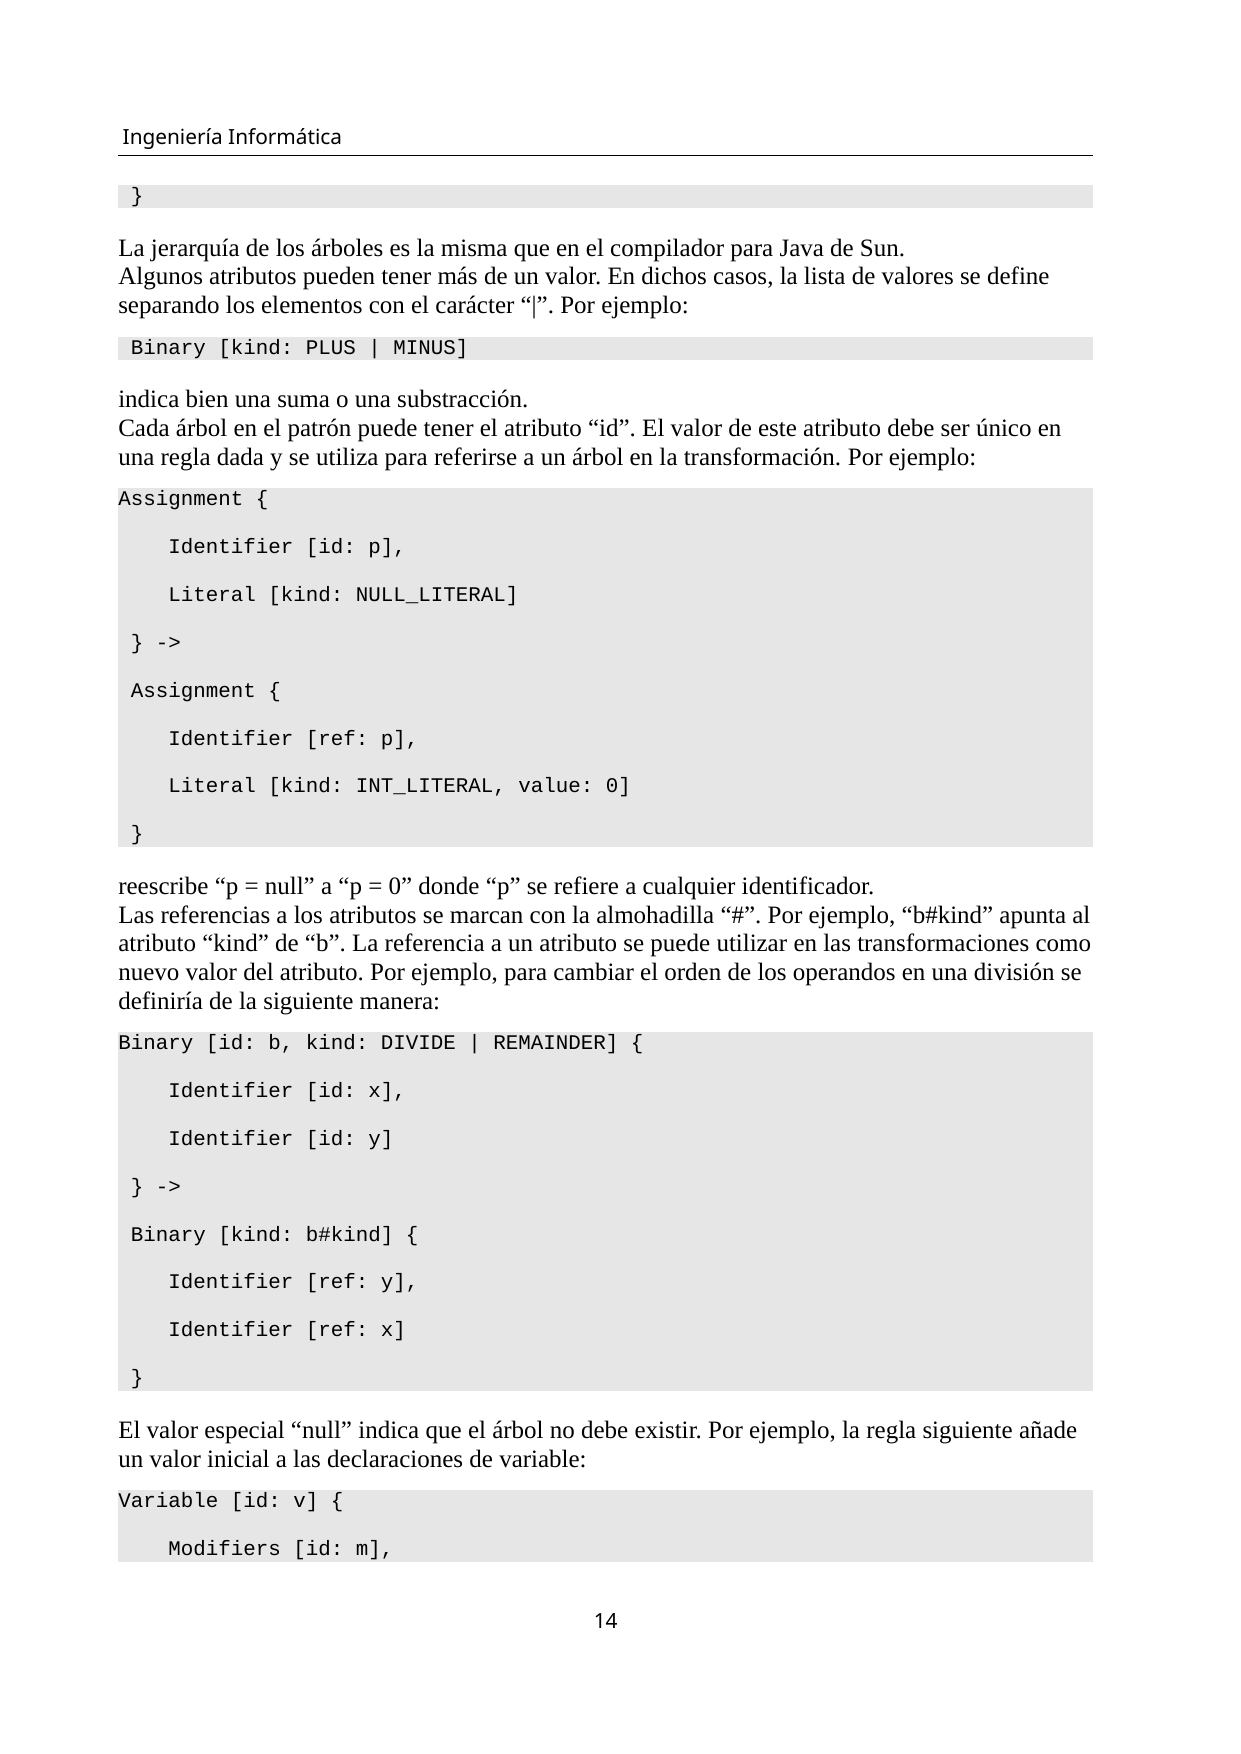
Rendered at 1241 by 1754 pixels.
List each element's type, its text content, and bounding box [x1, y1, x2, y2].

text } [118, 1367, 1093, 1391]
text Binary [id: b, kind: DIVIDE | REMAINDER] { [118, 1032, 1093, 1056]
text Identifier [id: p], [118, 536, 1093, 560]
text Identifier [ref: y], [118, 1271, 1093, 1295]
text indica bien una suma o una substracción. [118, 384, 1093, 413]
text Literal [kind: NULL_LITERAL] [118, 584, 1093, 608]
text Cada árbol en el patrón puede tener el atributo “id”. El valor de este atributo debe ser único en una regla dada y se utiliza para referirse a un árbol en la transformación. Por ejemplo: [118, 413, 1093, 471]
text Identifier [ref: p], [118, 727, 1093, 751]
text Algunos atributos pueden tener más de un valor. En dichos casos, la lista de valores se define separando los elementos con el carácter “|”. Por ejemplo: [118, 261, 1093, 319]
text Variable [id: v] { [118, 1490, 1093, 1514]
text Las referencias a los atributos se marcan con la almohadilla “#”. Por ejemplo, “b#kind” apunta al atributo “kind” de “b”. La referencia a un atributo se puede utilizar en las transformaciones como nuevo valor del atributo. Por ejemplo, para cambiar el orden de los operandos en una división se definiría de la siguiente manera: [118, 900, 1093, 1015]
text Identifier [ref: x] [118, 1319, 1093, 1343]
text } -> [118, 632, 1093, 656]
text Identifier [id: y] [118, 1128, 1093, 1152]
text } [118, 185, 1093, 208]
text Assignment { [118, 680, 1093, 703]
text Identifier [id: x], [118, 1080, 1093, 1104]
text } -> [118, 1176, 1093, 1199]
text Modifiers [id: m], [118, 1538, 1093, 1562]
text Binary [kind: b#kind] { [118, 1224, 1093, 1247]
text Binary [kind: PLUS | MINUS] [118, 337, 1093, 360]
text Assignment { [118, 488, 1093, 512]
text Literal [kind: INT_LITERAL, value: 0] [118, 775, 1093, 799]
text La jerarquía de los árboles es la misma que en el compilador para Java de Sun. [118, 233, 1093, 261]
text reescribe “p = null” a “p = 0” donde “p” se refiere a cualquier identificador. [118, 871, 1093, 900]
text El valor especial “null” indica que el árbol no debe existir. Por ejemplo, la regla siguiente añade un valor inicial a las declaraciones de variable: [118, 1415, 1093, 1472]
text } [118, 823, 1093, 847]
